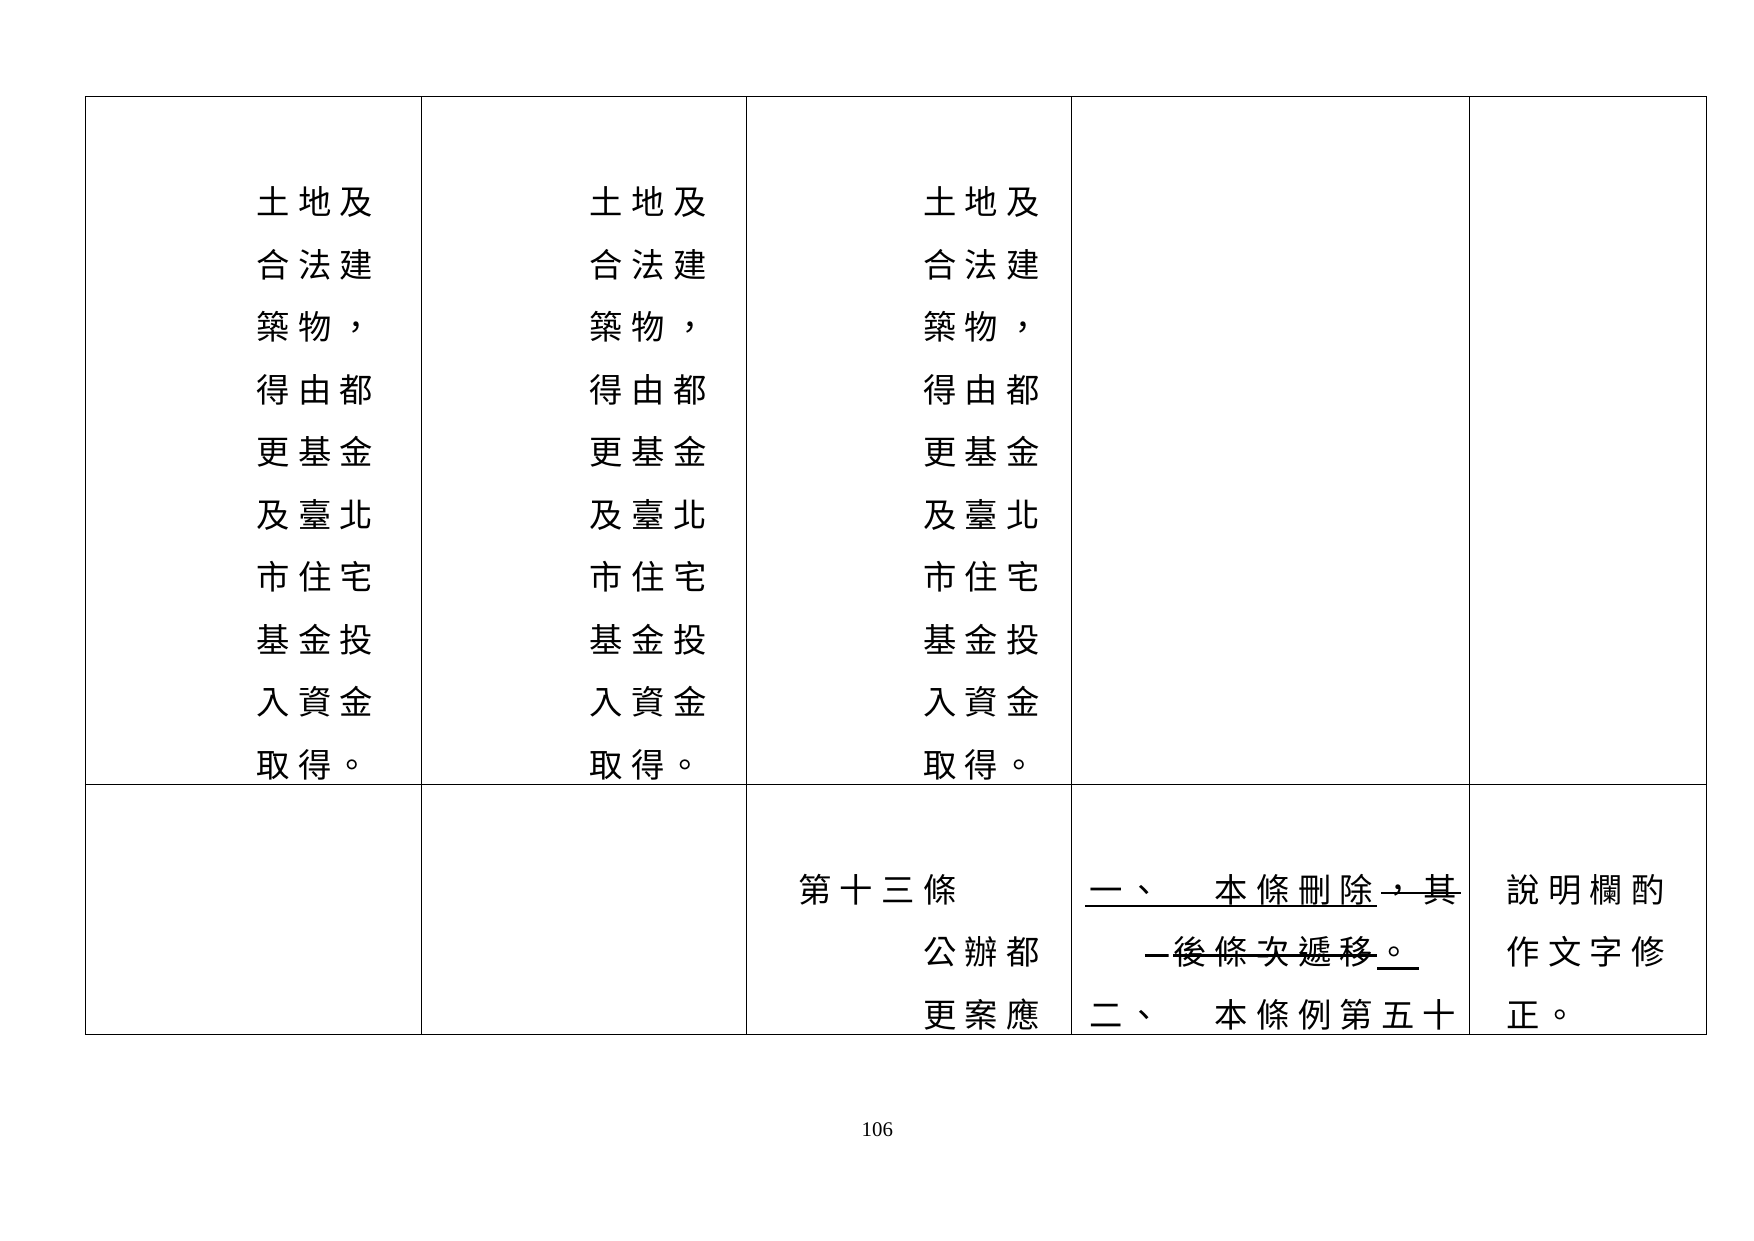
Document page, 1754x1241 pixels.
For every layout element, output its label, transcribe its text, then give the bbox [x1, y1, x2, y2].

table_cell [1470, 97, 1706, 783]
table_cell 土地及合法建築物，得由都更基金及臺北市住宅基金投入資金取得。 [747, 97, 1071, 783]
table_cell 一、 本條刪除，其後條次遞移。 二、 本條例第五十 [1072, 785, 1469, 1033]
table_cell 土地及合法建築物，得由都更基金及臺北市住宅基金投入資金取得。 [86, 97, 421, 783]
table_cell [86, 785, 421, 1033]
table_cell [422, 785, 746, 1033]
table_cell 說明欄酌作文字修正。 [1470, 785, 1706, 1033]
table_cell 土地及合法建築物，得由都更基金及臺北市住宅基金投入資金取得。 [422, 97, 746, 783]
table_cell [1072, 97, 1469, 783]
table_cell 第十三條 公辦都更案應 [747, 785, 1071, 1033]
